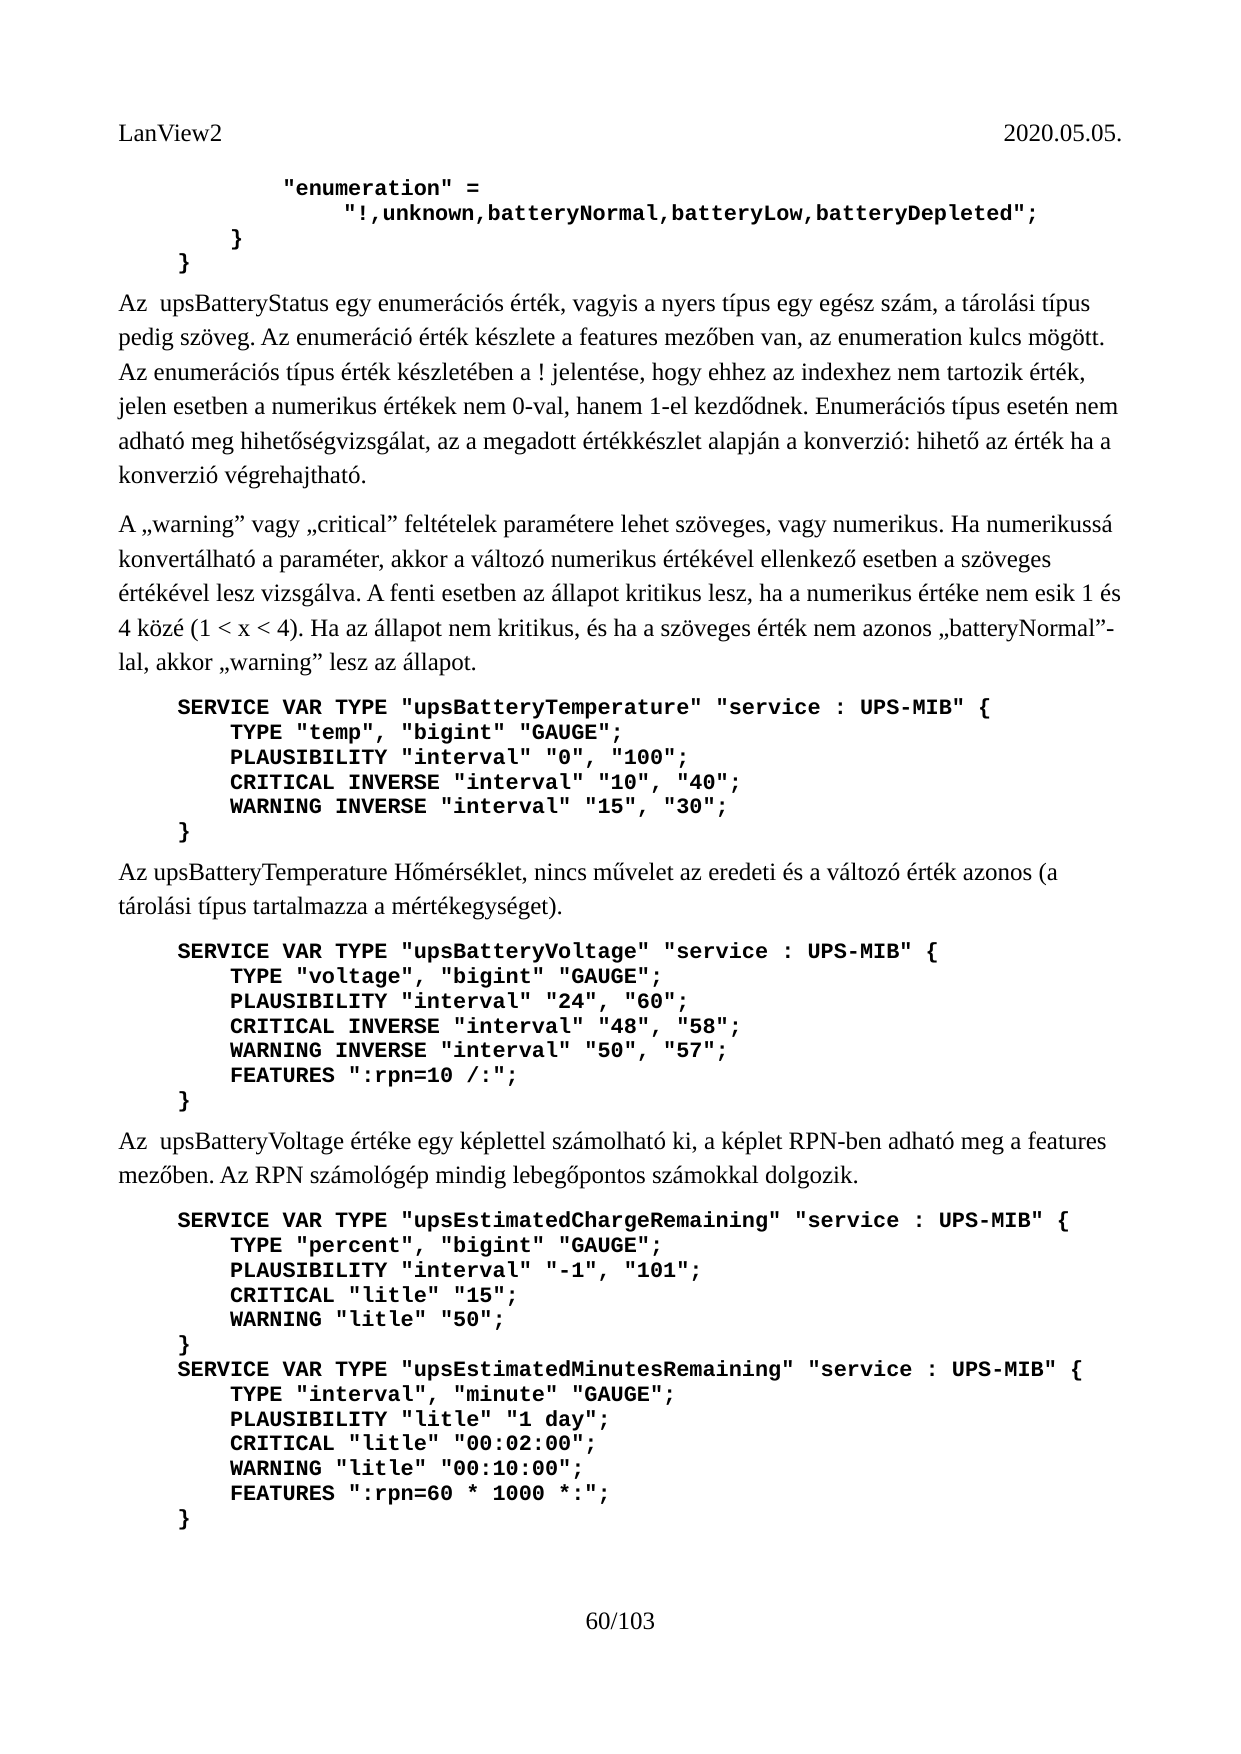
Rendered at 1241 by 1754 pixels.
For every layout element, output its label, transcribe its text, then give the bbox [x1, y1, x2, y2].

text Az upsBatteryTemperature Hőmérséklet, nincs művelet az eredeti és a változó érték azonos (a tárolási típus tartalmazza a mértékegységet). [118, 857, 1122, 920]
text SERVICE VAR TYPE "upsBatteryVoltage" "service : UPS-MIB" { TYPE "voltage", "bigint" "GAUGE"; PLAUSIBILITY "interval" "24", "60"; CRITICAL INVERSE "interval" "48", "58"; WARNING INVERSE "interval" "50", "57"; FEATURES ":rpn=10 /:"; } [177, 941, 1122, 1114]
text A „warning” vagy „critical” feltételek paramétere lehet szöveges, vagy numerikus. Ha numerikussá konvertálható a paraméter, akkor a változó numerikus értékével ellenkező esetben a szöveges értékével lesz vizsgálva. A fenti esetben az állapot kritikus lesz, ha a numerikus értéke nem esik 1 és 4 közé (1 < x < 4). Ha az állapot nem kritikus, és ha a szöveges érték nem azonos „batteryNormal”-lal, akkor „warning” lesz az állapot. [118, 509, 1122, 676]
text "enumeration" = "!,unknown,batteryNormal,batteryLow,batteryDepleted"; } } [177, 177, 1122, 276]
text SERVICE VAR TYPE "upsBatteryTemperature" "service : UPS-MIB" { TYPE "temp", "bigint" "GAUGE"; PLAUSIBILITY "interval" "0", "100"; CRITICAL INVERSE "interval" "10", "40"; WARNING INVERSE "interval" "15", "30"; } [177, 696, 1122, 845]
text Az upsBatteryVoltage értéke egy képlettel számolható ki, a képlet RPN-ben adható meg a features mezőben. Az RPN számológép mindig lebegőpontos számokkal dolgozik. [118, 1126, 1122, 1189]
text Az upsBatteryStatus egy enumerációs érték, vagyis a nyers típus egy egész szám, a tárolási típus pedig szöveg. Az enumeráció érték készlete a features mezőben van, az enumeration kulcs mögött. Az enumerációs típus érték készletében a ! jelentése, hogy ehhez az indexhez nem tartozik érték, jelen esetben a numerikus értékek nem 0-val, hanem 1-el kezdődnek. Enumerációs típus esetén nem adható meg hihetőségvizsgálat, az a megadott értékkészlet alapján a konverzió: hihető az érték ha a konverzió végrehajtható. [118, 288, 1122, 489]
text SERVICE VAR TYPE "upsEstimatedChargeRemaining" "service : UPS-MIB" { TYPE "percent", "bigint" "GAUGE"; PLAUSIBILITY "interval" "-1", "101"; CRITICAL "litle" "15"; WARNING "litle" "50"; } SERVICE VAR TYPE "upsEstimatedMinutesRemaining" "service : UPS-MIB" { TYPE "interval", "minute" "GAUGE"; PLAUSIBILITY "litle" "1 day"; CRITICAL "litle" "00:02:00"; WARNING "litle" "00:10:00"; FEATURES ":rpn=60 * 1000 *:"; } [177, 1209, 1122, 1532]
